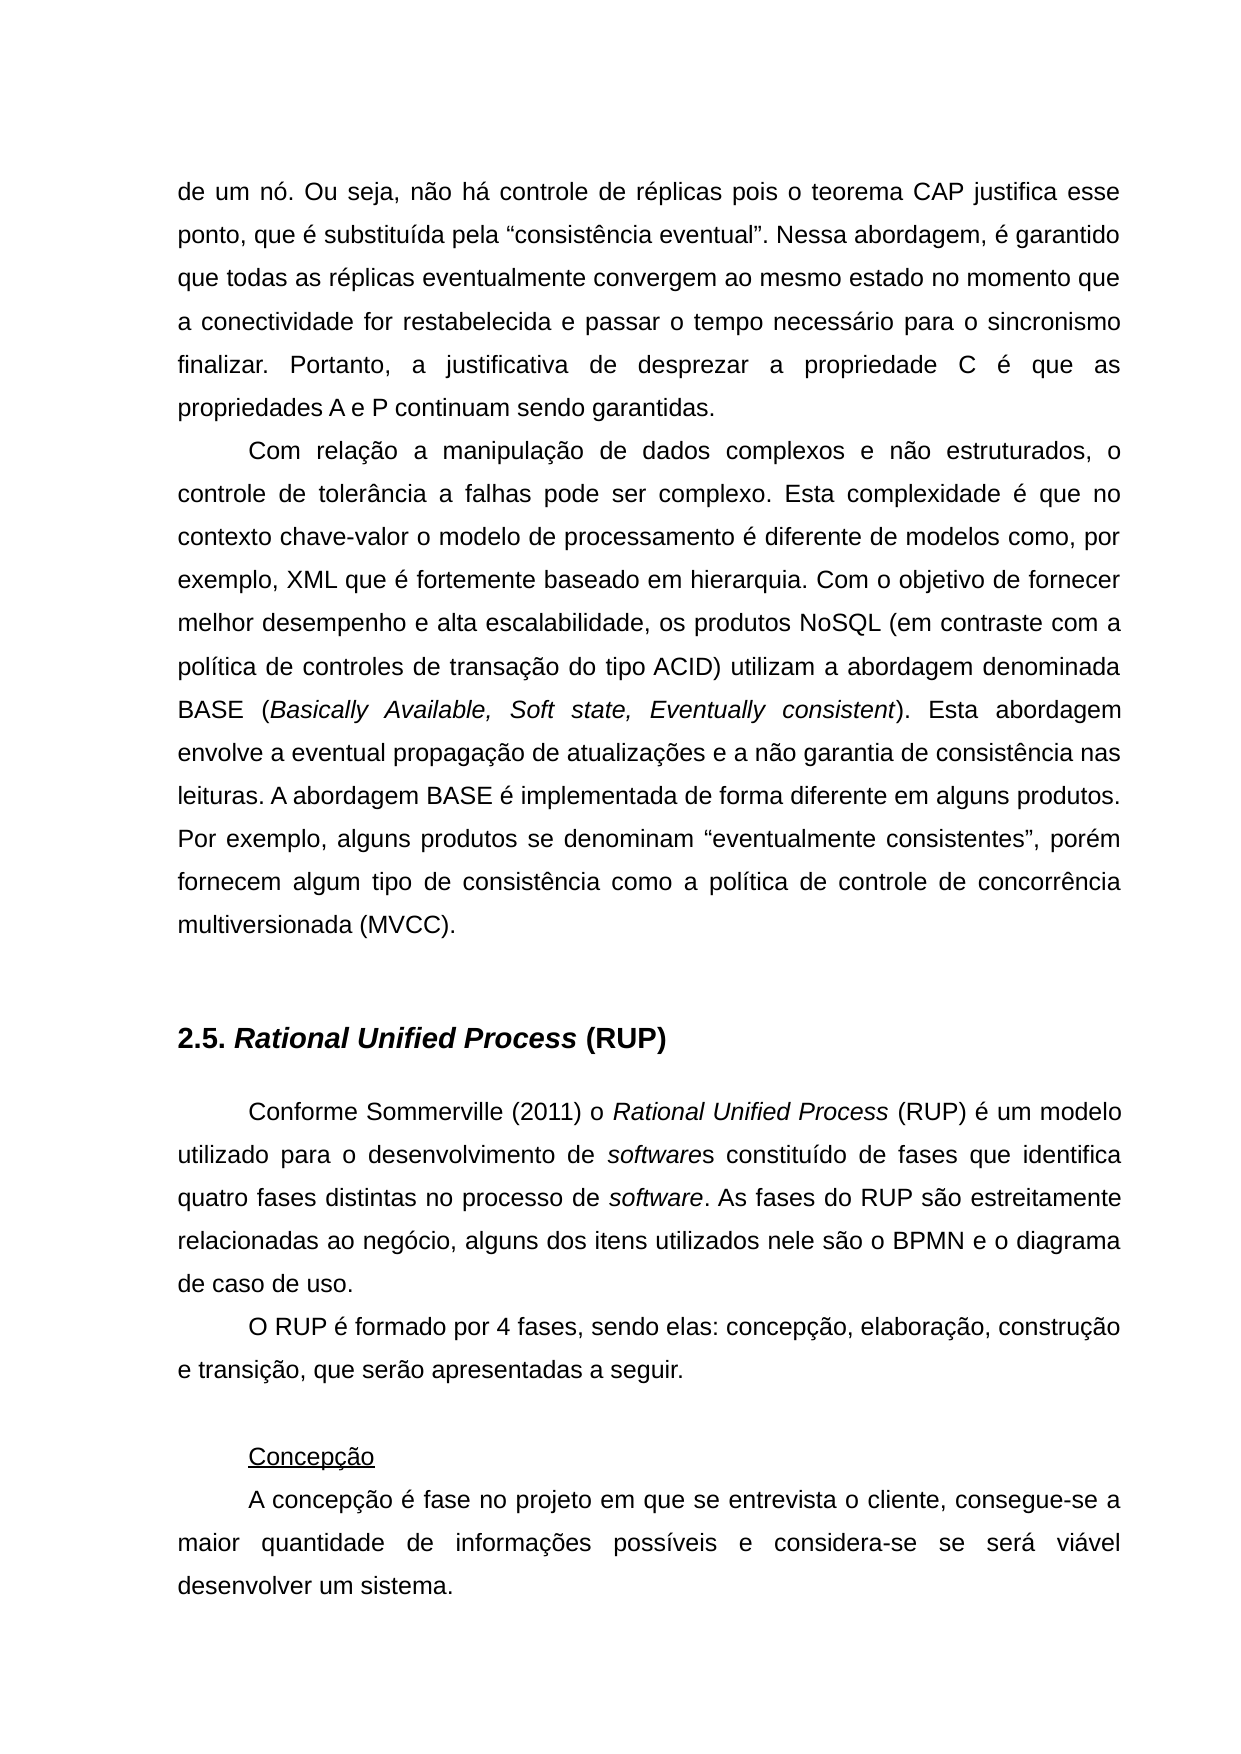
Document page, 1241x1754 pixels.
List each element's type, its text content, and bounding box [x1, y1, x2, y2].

text Conforme Sommerville (2011) o Rational Unified Process (RUP) é um modelo utilizado para o desenvolvimento de softwares constituído de fases que identifica quatro fases distintas no processo de software. As fases do RUP são estreitamente relacionadas ao negócio, alguns dos itens utilizados nele são o BPMN e o diagrama de caso de uso. [177, 1096, 1122, 1298]
subtitle 2.5. Rational Unified Process (RUP) [177, 1021, 1122, 1055]
text A concepção é fase no projeto em que se entrevista o cliente, consegue-se a maior quantidade de informações possíveis e considera-se se será viável desenvolver um sistema. [177, 1484, 1122, 1599]
text O RUP é formado por 4 fases, sendo elas: concepção, elaboração, construção e transição, que serão apresentadas a seguir. [177, 1312, 1122, 1384]
text Concepção [177, 1441, 1122, 1470]
text de um nó. Ou seja, não há controle de réplicas pois o teorema CAP justifica esse ponto, que é substituída pela “consistência eventual”. Nessa abordagem, é garantido que todas as réplicas eventualmente convergem ao mesmo estado no momento que a conectividade for restabelecida e passar o tempo necessário para o sincronismo finalizar. Portanto, a justificativa de desprezar a propriedade C é que as propriedades A e P continuam sendo garantidas. [177, 177, 1122, 422]
text Com relação a manipulação de dados complexos e não estruturados, o controle de tolerância a falhas pode ser complexo. Esta complexidade é que no contexto chave-valor o modelo de processamento é diferente de modelos como, por exemplo, XML que é fortemente baseado em hierarquia. Com o objetivo de fornecer melhor desempenho e alta escalabilidade, os produtos NoSQL (em contraste com a política de controles de transação do tipo ACID) utilizam a abordagem denominada BASE (Basically Available, Soft state, Eventually consistent). Esta abordagem envolve a eventual propagação de atualizações e a não garantia de consistência nas leituras. A abordagem BASE é implementada de forma diferente em alguns produtos. Por exemplo, alguns produtos se denominam “eventualmente consistentes”, porém fornecem algum tipo de consistência como a política de controle de concorrência multiversionada (MVCC). [177, 436, 1122, 939]
